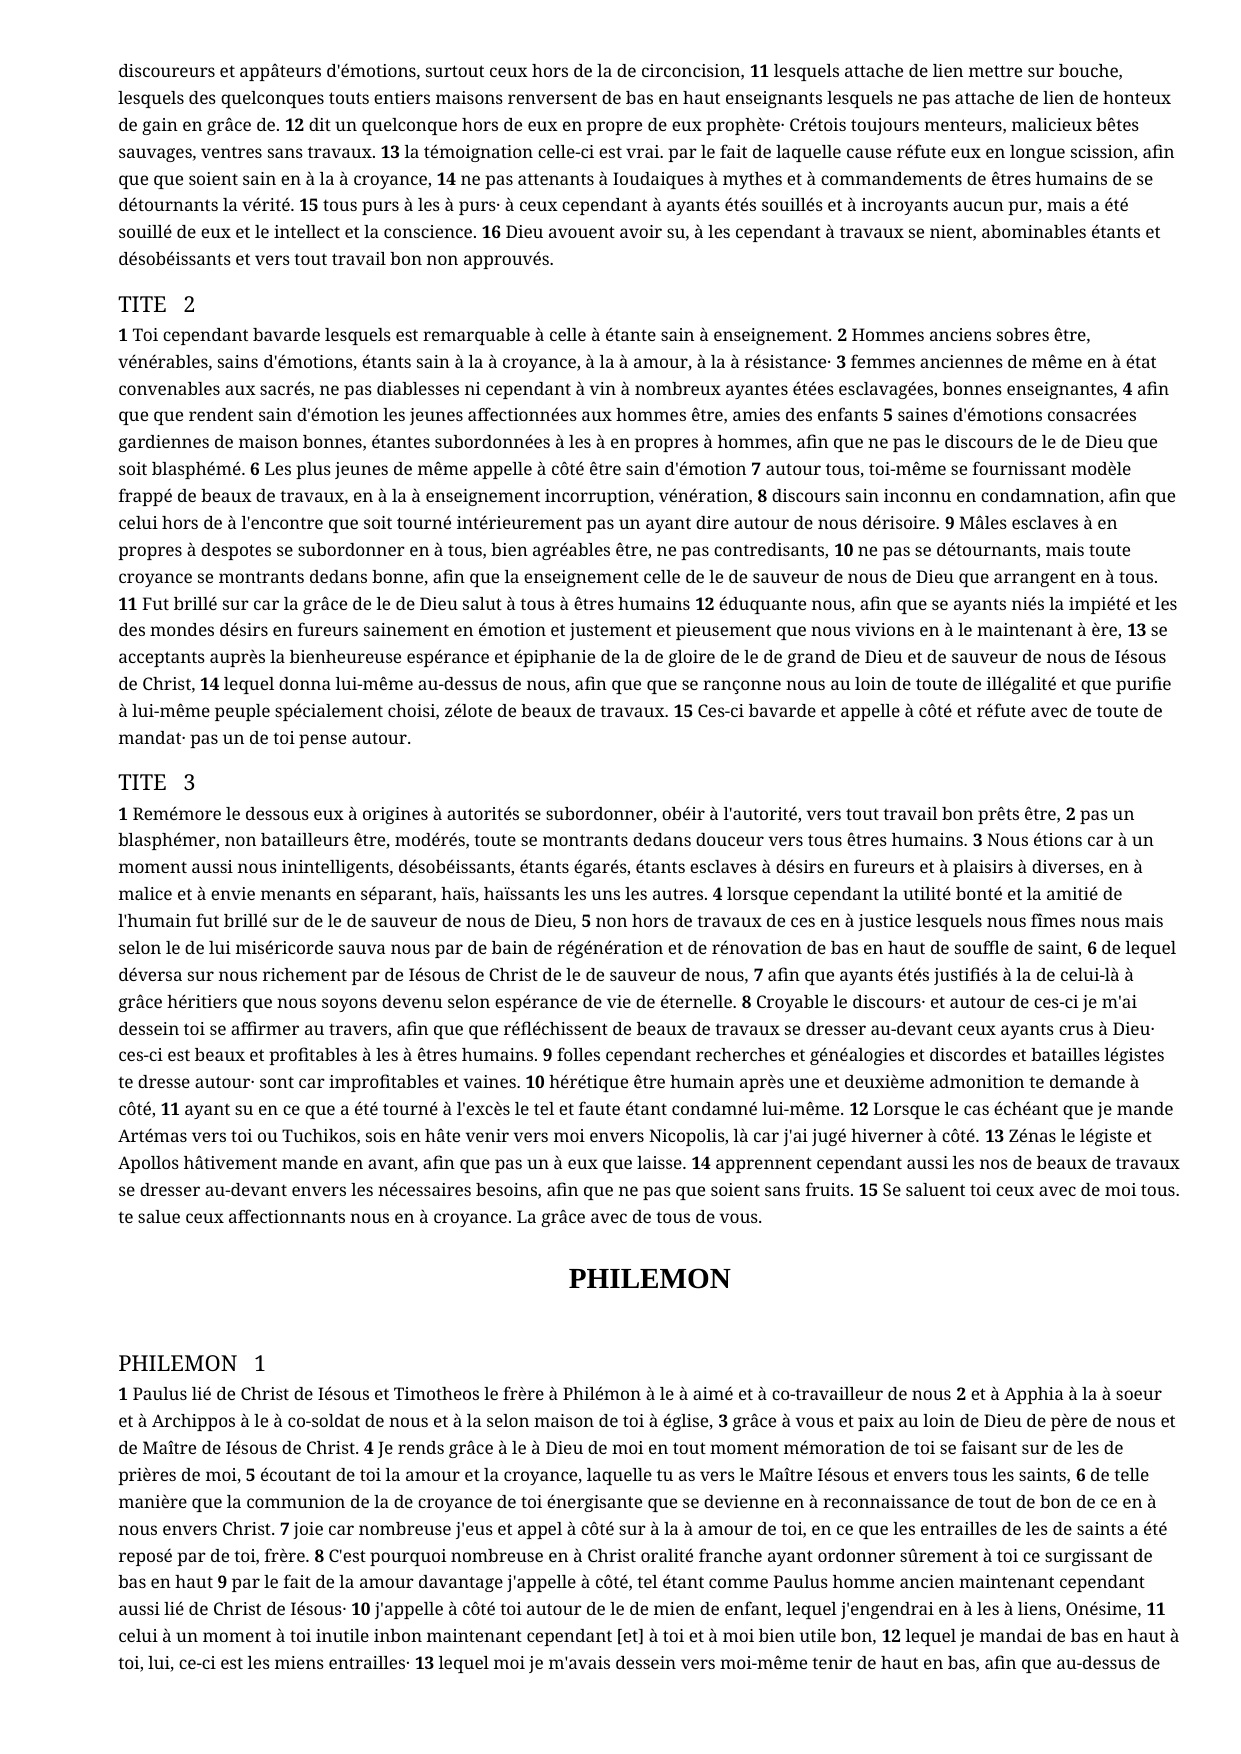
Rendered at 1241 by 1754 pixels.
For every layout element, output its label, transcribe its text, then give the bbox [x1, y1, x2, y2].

text TITE 2 [118, 289, 1181, 318]
subtitle PHILEMON [118, 1261, 1181, 1294]
text TITE 3 [118, 767, 1181, 797]
text 1 Paulus lié de Christ de Iésous et Timotheos le frère à Philémon à le à aimé et à co-travailleur de nous 2 et à Apphia à la à soeur et à Archippos à le à co-soldat de nous et à la selon maison de toi à église, 3 grâce à vous et paix au loin de Dieu de père de nous et de Maître de Iésous de Christ. 4 Je rends grâce à le à Dieu de moi en tout moment mémoration de toi se faisant sur de les de prières de moi, 5 écoutant de toi la amour et la croyance, laquelle tu as vers le Maître Iésous et envers tous les saints, 6 de telle manière que la communion de la de croyance de toi énergisante que se devienne en à reconnaissance de tout de bon de ce en à nous envers Christ. 7 joie car nombreuse j'eus et appel à côté sur à la à amour de toi, en ce que les entrailles de les de saints a été reposé par de toi, frère. 8 C'est pourquoi nombreuse en à Christ oralité franche ayant ordonner sûrement à toi ce surgissant de bas en haut 9 par le fait de la amour davantage j'appelle à côté, tel étant comme Paulus homme ancien maintenant cependant aussi lié de Christ de Iésous· 10 j'appelle à côté toi autour de le de mien de enfant, lequel j'engendrai en à les à liens, Onésime, 11 celui à un moment à toi inutile inbon maintenant cependant [et] à toi et à moi bien utile bon, 12 lequel je mandai de bas en haut à toi, lui, ce-ci est les miens entrailles· 13 lequel moi je m'avais dessein vers moi-même tenir de haut en bas, afin que au-dessus de [118, 1382, 1181, 1674]
text 1 Toi cependant bavarde lesquels est remarquable à celle à étante sain à enseignement. 2 Hommes anciens sobres être, vénérables, sains d'émotions, étants sain à la à croyance, à la à amour, à la à résistance· 3 femmes anciennes de même en à état convenables aux sacrés, ne pas diablesses ni cependant à vin à nombreux ayantes étées esclavagées, bonnes enseignantes, 4 afin que que rendent sain d'émotion les jeunes affectionnées aux hommes être, amies des enfants 5 saines d'émotions consacrées gardiennes de maison bonnes, étantes subordonnées à les à en propres à hommes, afin que ne pas le discours de le de Dieu que soit blasphémé. 6 Les plus jeunes de même appelle à côté être sain d'émotion 7 autour tous, toi-même se fournissant modèle frappé de beaux de travaux, en à la à enseignement incorruption, vénération, 8 discours sain inconnu en condamnation, afin que celui hors de à l'encontre que soit tourné intérieurement pas un ayant dire autour de nous dérisoire. 9 Mâles esclaves à en propres à despotes se subordonner en à tous, bien agréables être, ne pas contredisants, 10 ne pas se détournants, mais toute croyance se montrants dedans bonne, afin que la enseignement celle de le de sauveur de nous de Dieu que arrangent en à tous. 11 Fut brillé sur car la grâce de le de Dieu salut à tous à êtres humains 12 éduquante nous, afin que se ayants niés la impiété et les des mondes désirs en fureurs sainement en émotion et justement et pieusement que nous vivions en à le maintenant à ère, 13 se acceptants auprès la bienheureuse espérance et épiphanie de la de gloire de le de grand de Dieu et de sauveur de nous de Iésous de Christ, 14 lequel donna lui-même au-dessus de nous, afin que que se rançonne nous au loin de toute de illégalité et que purifie à lui-même peuple spécialement choisi, zélote de beaux de travaux. 15 Ces-ci bavarde et appelle à côté et réfute avec de toute de mandat· pas un de toi pense autour. [118, 323, 1181, 749]
text PHILEMON 1 [118, 1348, 1181, 1378]
text discoureurs et appâteurs d'émotions, surtout ceux hors de la de circoncision, 11 lesquels attache de lien mettre sur bouche, lesquels des quelconques touts entiers maisons renversent de bas en haut enseignants lesquels ne pas attache de lien de honteux de gain en grâce de. 12 dit un quelconque hors de eux en propre de eux prophète· Crétois toujours menteurs, malicieux bêtes sauvages, ventres sans travaux. 13 la témoignation celle-ci est vrai. par le fait de laquelle cause réfute eux en longue scission, afin que que soient sain en à la à croyance, 14 ne pas attenants à Ioudaiques à mythes et à commandements de êtres humains de se détournants la vérité. 15 tous purs à les à purs· à ceux cependant à ayants étés souillés et à incroyants aucun pur, mais a été souillé de eux et le intellect et la conscience. 16 Dieu avouent avoir su, à les cependant à travaux se nient, abominables étants et désobéissants et vers tout travail bon non approuvés. [118, 59, 1181, 271]
text 1 Remémore le dessous eux à origines à autorités se subordonner, obéir à l'autorité, vers tout travail bon prêts être, 2 pas un blasphémer, non batailleurs être, modérés, toute se montrants dedans douceur vers tous êtres humains. 3 Nous étions car à un moment aussi nous inintelligents, désobéissants, étants égarés, étants esclaves à désirs en fureurs et à plaisirs à diverses, en à malice et à envie menants en séparant, haïs, haïssants les uns les autres. 4 lorsque cependant la utilité bonté et la amitié de l'humain fut brillé sur de le de sauveur de nous de Dieu, 5 non hors de travaux de ces en à justice lesquels nous fîmes nous mais selon le de lui miséricorde sauva nous par de bain de régénération et de rénovation de bas en haut de souffle de saint, 6 de lequel déversa sur nous richement par de Iésous de Christ de le de sauveur de nous, 7 afin que ayants étés justifiés à la de celui-là à grâce héritiers que nous soyons devenu selon espérance de vie de éternelle. 8 Croyable le discours· et autour de ces-ci je m'ai dessein toi se affirmer au travers, afin que que réfléchissent de beaux de travaux se dresser au-devant ceux ayants crus à Dieu· ces-ci est beaux et profitables à les à êtres humains. 9 folles cependant recherches et généalogies et discordes et batailles légistes te dresse autour· sont car improfitables et vaines. 10 hérétique être humain après une et deuxième admonition te demande à côté, 11 ayant su en ce que a été tourné à l'excès le tel et faute étant condamné lui-même. 12 Lorsque le cas échéant que je mande Artémas vers toi ou Tuchikos, sois en hâte venir vers moi envers Nicopolis, là car j'ai jugé hiverner à côté. 13 Zénas le légiste et Apollos hâtivement mande en avant, afin que pas un à eux que laisse. 14 apprennent cependant aussi les nos de beaux de travaux se dresser au-devant envers les nécessaires besoins, afin que ne pas que soient sans fruits. 15 Se saluent toi ceux avec de moi tous. te salue ceux affectionnants nous en à croyance. La grâce avec de tous de vous. [118, 802, 1181, 1228]
